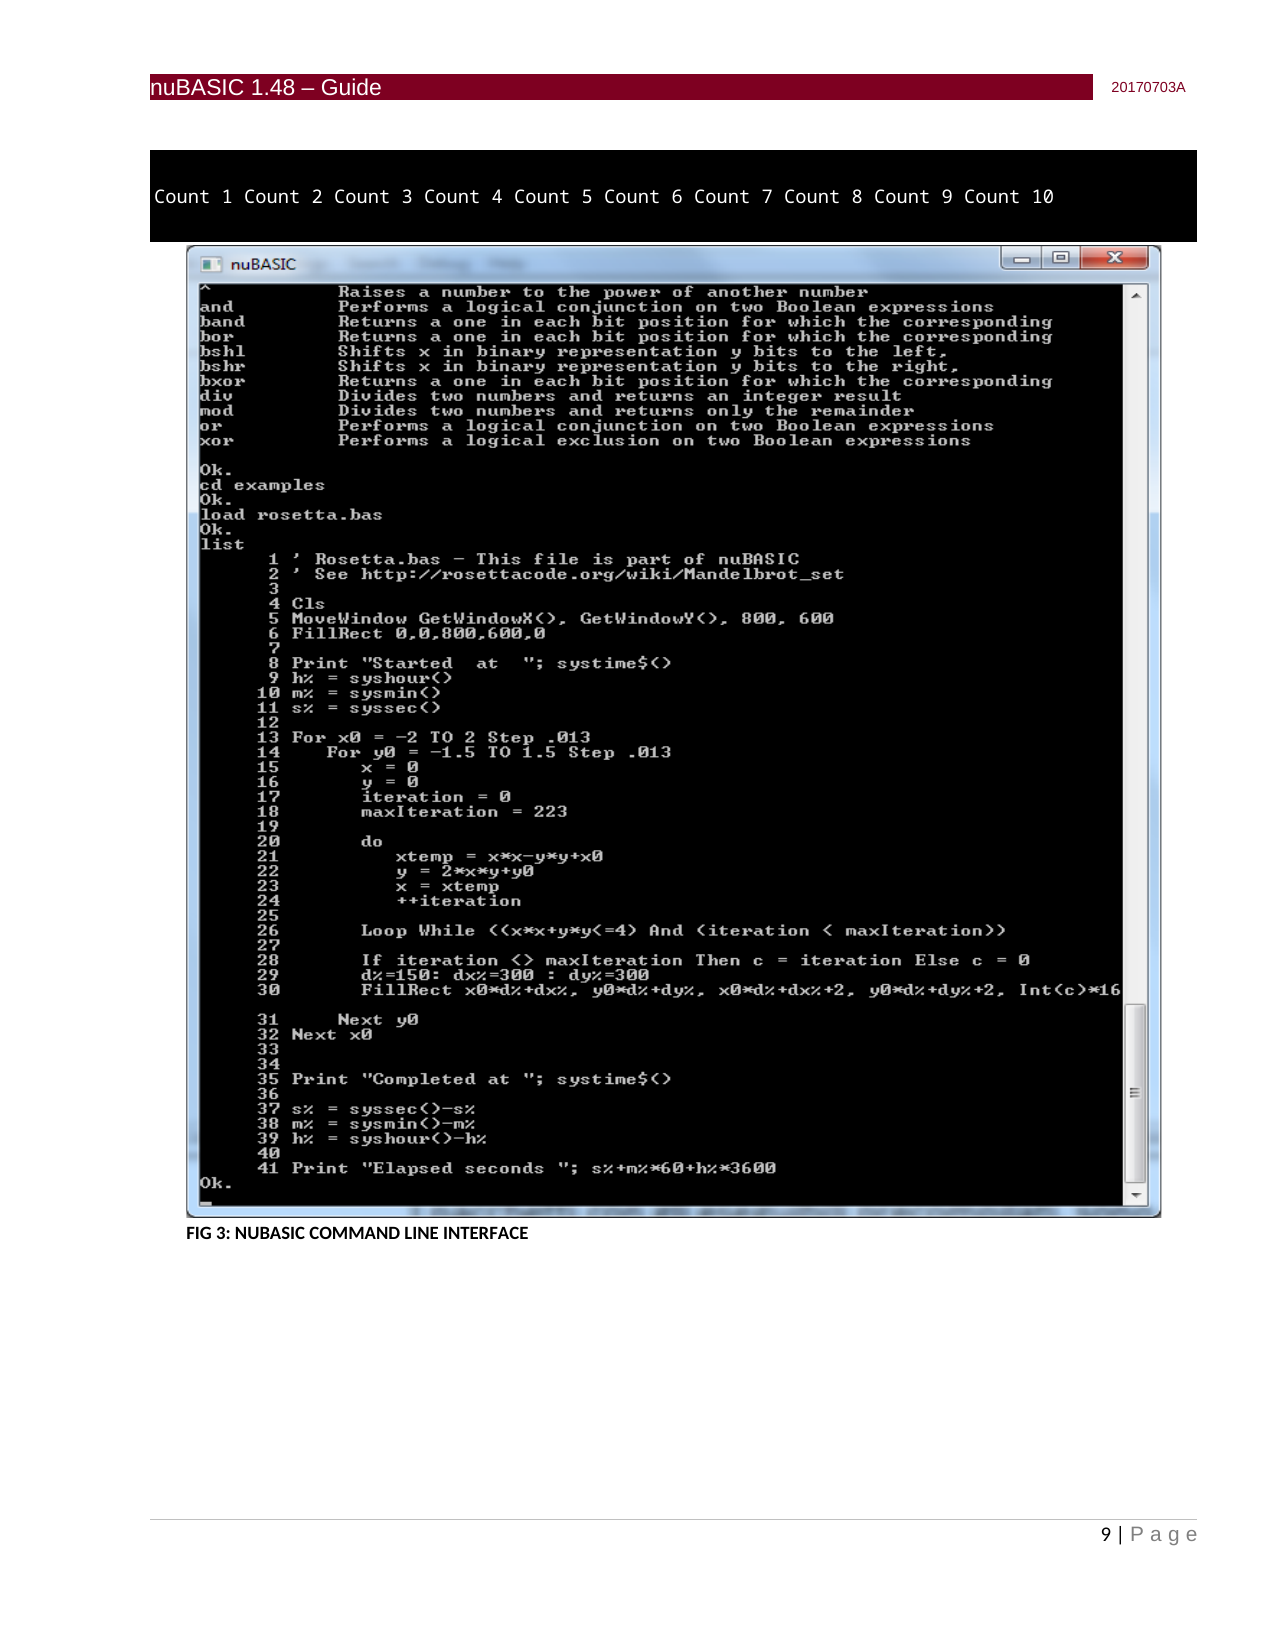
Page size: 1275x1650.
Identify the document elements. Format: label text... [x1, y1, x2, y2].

text Fig 3: nuBasic command line interface [186, 1218, 1161, 1244]
list Count 1 Count 2 Count 3 Count 4 Count 5 Count 6 Count 7 Count 8 Count 9 Count 10 [151, 179, 1196, 208]
picture [186, 245, 1162, 1218]
